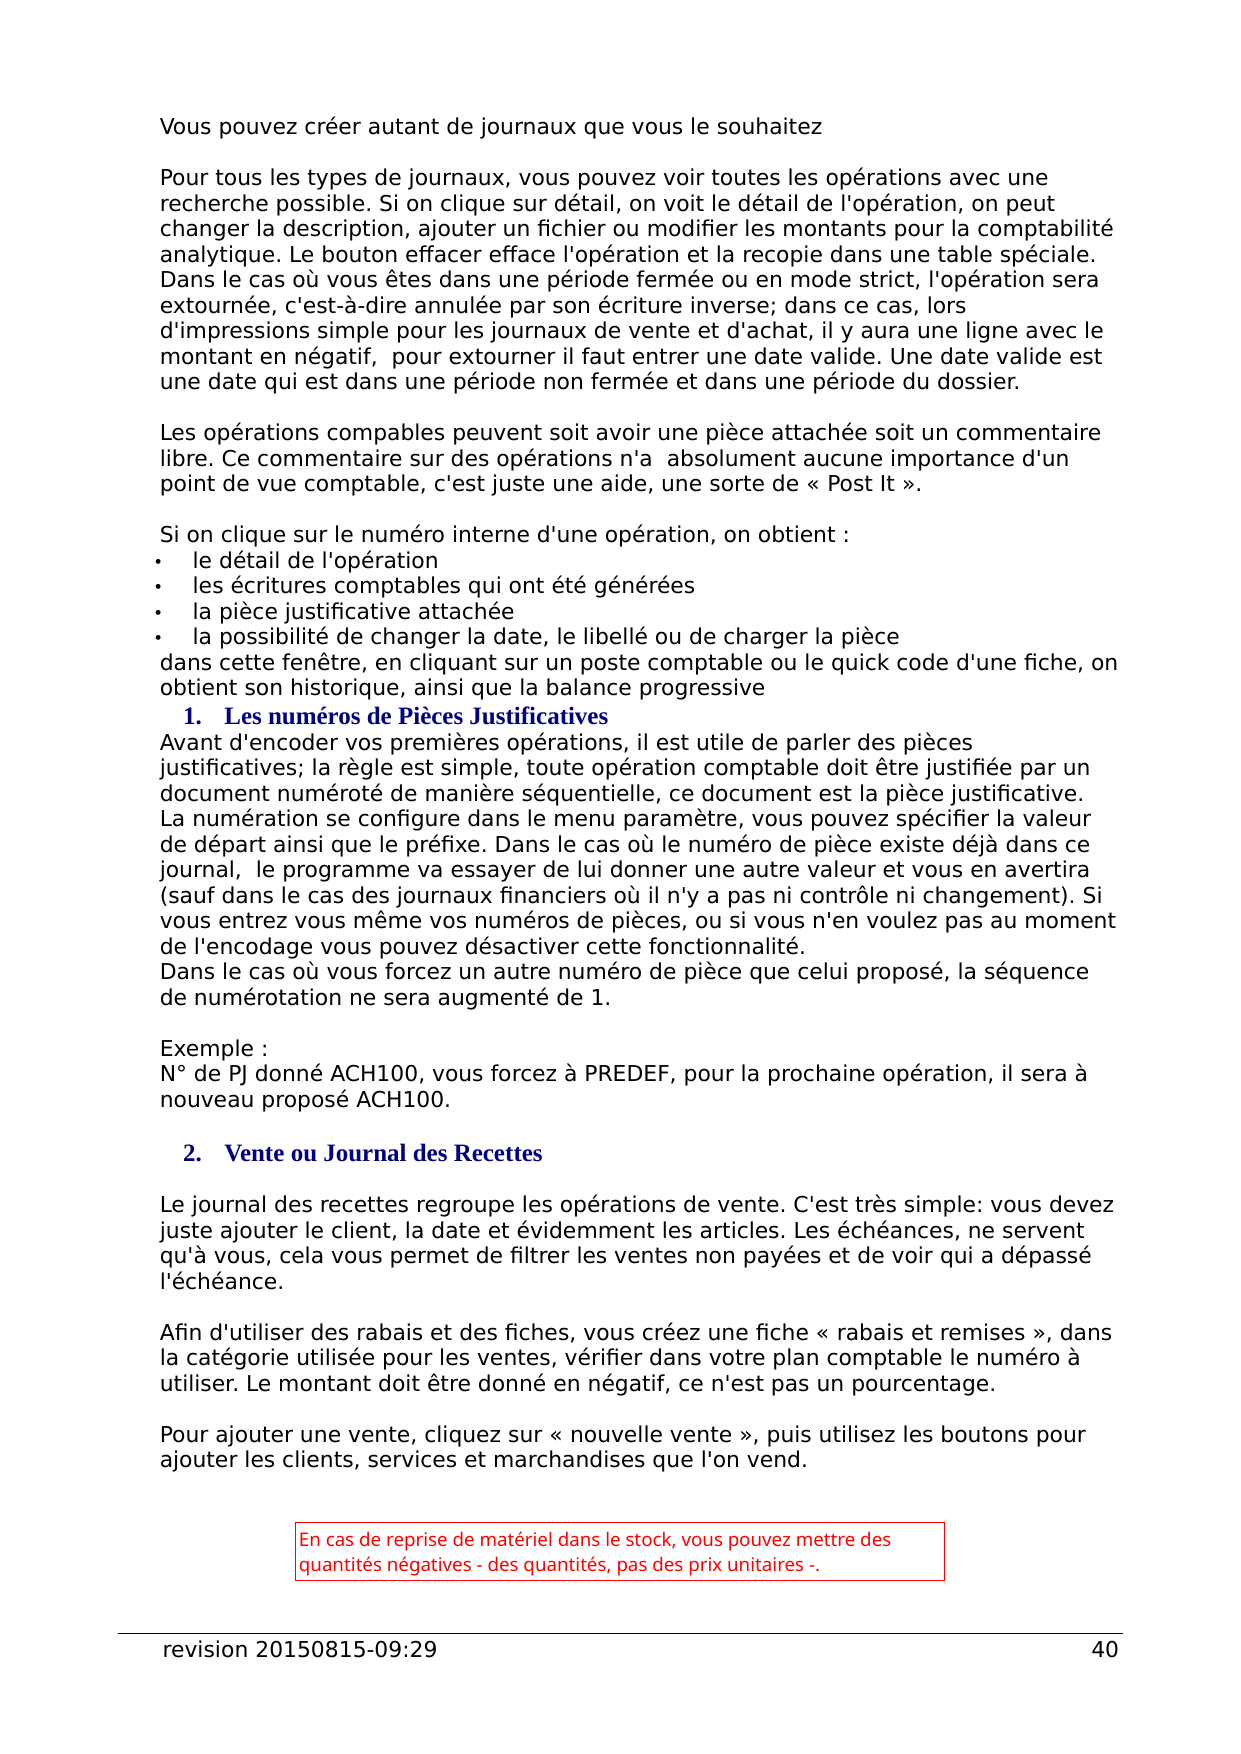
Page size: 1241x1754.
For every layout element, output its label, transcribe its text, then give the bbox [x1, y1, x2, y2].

text N° de PJ donné ACH100, vous forcez à PREDEF, pour la prochaine opération, il sera à nouveau proposé ACH100. [159, 1062, 1123, 1113]
text dans cette fenêtre, en cliquant sur un poste comptable ou le quick code d'une fiche, on obtient son historique, ainsi que la balance progressive [159, 650, 1123, 701]
text Exemple : [159, 1036, 1123, 1062]
text La numération se configure dans le menu paramètre, vous pouvez spécifier la valeur de départ ainsi que le préfixe. Dans le cas où le numéro de pièce existe déjà dans ce journal, le programme va essayer de lui donner une autre valeur et vous en avertira (sauf dans le cas des journaux financiers où il n'y a pas ni contrôle ni changement). Si vous entrez vous même vos numéros de pièces, ou si vous n'en voulez pas au moment de l'encodage vous pouvez désactiver cette fonctionnalité. [159, 806, 1123, 959]
text Vous pouvez créer autant de journaux que vous le souhaitez [159, 114, 1123, 139]
text Le journal des recettes regroupe les opérations de vente. C'est très simple: vous devez juste ajouter le client, la date et évidemment les articles. Les échéances, ne servent qu'à vous, cela vous permet de filtrer les ventes non payées et de voir qui a dépassé l'échéance. [159, 1192, 1123, 1294]
list la possibilité de changer la date, le libellé ou de charger la pièce [155, 624, 1123, 650]
text Avant d'encoder vos premières opérations, il est utile de parler des pièces justificatives; la règle est simple, toute opération comptable doit être justifiée par un document numéroté de manière séquentielle, ce document est la pièce justificative. [159, 730, 1123, 806]
text Pour tous les types de journaux, vous pouvez voir toutes les opérations avec une recherche possible. Si on clique sur détail, on voit le détail de l'opération, on peut changer la description, ajouter un fichier ou modifier les montants pour la comptabilité analytique. Le bouton effacer efface l'opération et la recopie dans une table spéciale. Dans le cas où vous êtes dans une période fermée ou en mode strict, l'opération sera extournée, c'est-à-dire annulée par son écriture inverse; dans ce cas, lors d'impressions simple pour les journaux de vente et d'achat, il y aura une ligne avec le montant en négatif, pour extourner il faut entrer une date valide. Une date valide est une date qui est dans une période non fermée et dans une période du dossier. [159, 165, 1123, 395]
text Si on clique sur le numéro interne d'une opération, on obtient : [159, 522, 1123, 548]
list les écritures comptables qui ont été générées [155, 573, 1123, 599]
text En cas de reprise de matériel dans le stock, vous pouvez mettre des quantités négatives - des quantités, pas des prix unitaires -. [296, 1523, 944, 1580]
list la pièce justificative attachée [155, 599, 1123, 624]
text Dans le cas où vous forcez un autre numéro de pièce que celui proposé, la séquence de numérotation ne sera augmenté de 1. [159, 959, 1123, 1011]
subtitle Vente ou Journal des Recettes [177, 1138, 1123, 1167]
text Pour ajouter une vente, cliquez sur « nouvelle vente », puis utilisez les boutons pour ajouter les clients, services et marchandises que l'on vend. [159, 1422, 1123, 1473]
text Afin d'utiliser des rabais et des fiches, vous créez une fiche « rabais et remises », dans la catégorie utilisée pour les ventes, vérifier dans votre plan comptable le numéro à utiliser. Le montant doit être donné en négatif, ce n'est pas un pourcentage. [159, 1320, 1123, 1397]
text Les opérations compables peuvent soit avoir une pièce attachée soit un commentaire libre. Ce commentaire sur des opérations n'a absolument aucune importance d'un point de vue comptable, c'est juste une aide, une sorte de « Post It ». [159, 420, 1123, 497]
subtitle Les numéros de Pièces Justificatives [177, 701, 1123, 730]
list le détail de l'opération [155, 548, 1123, 573]
